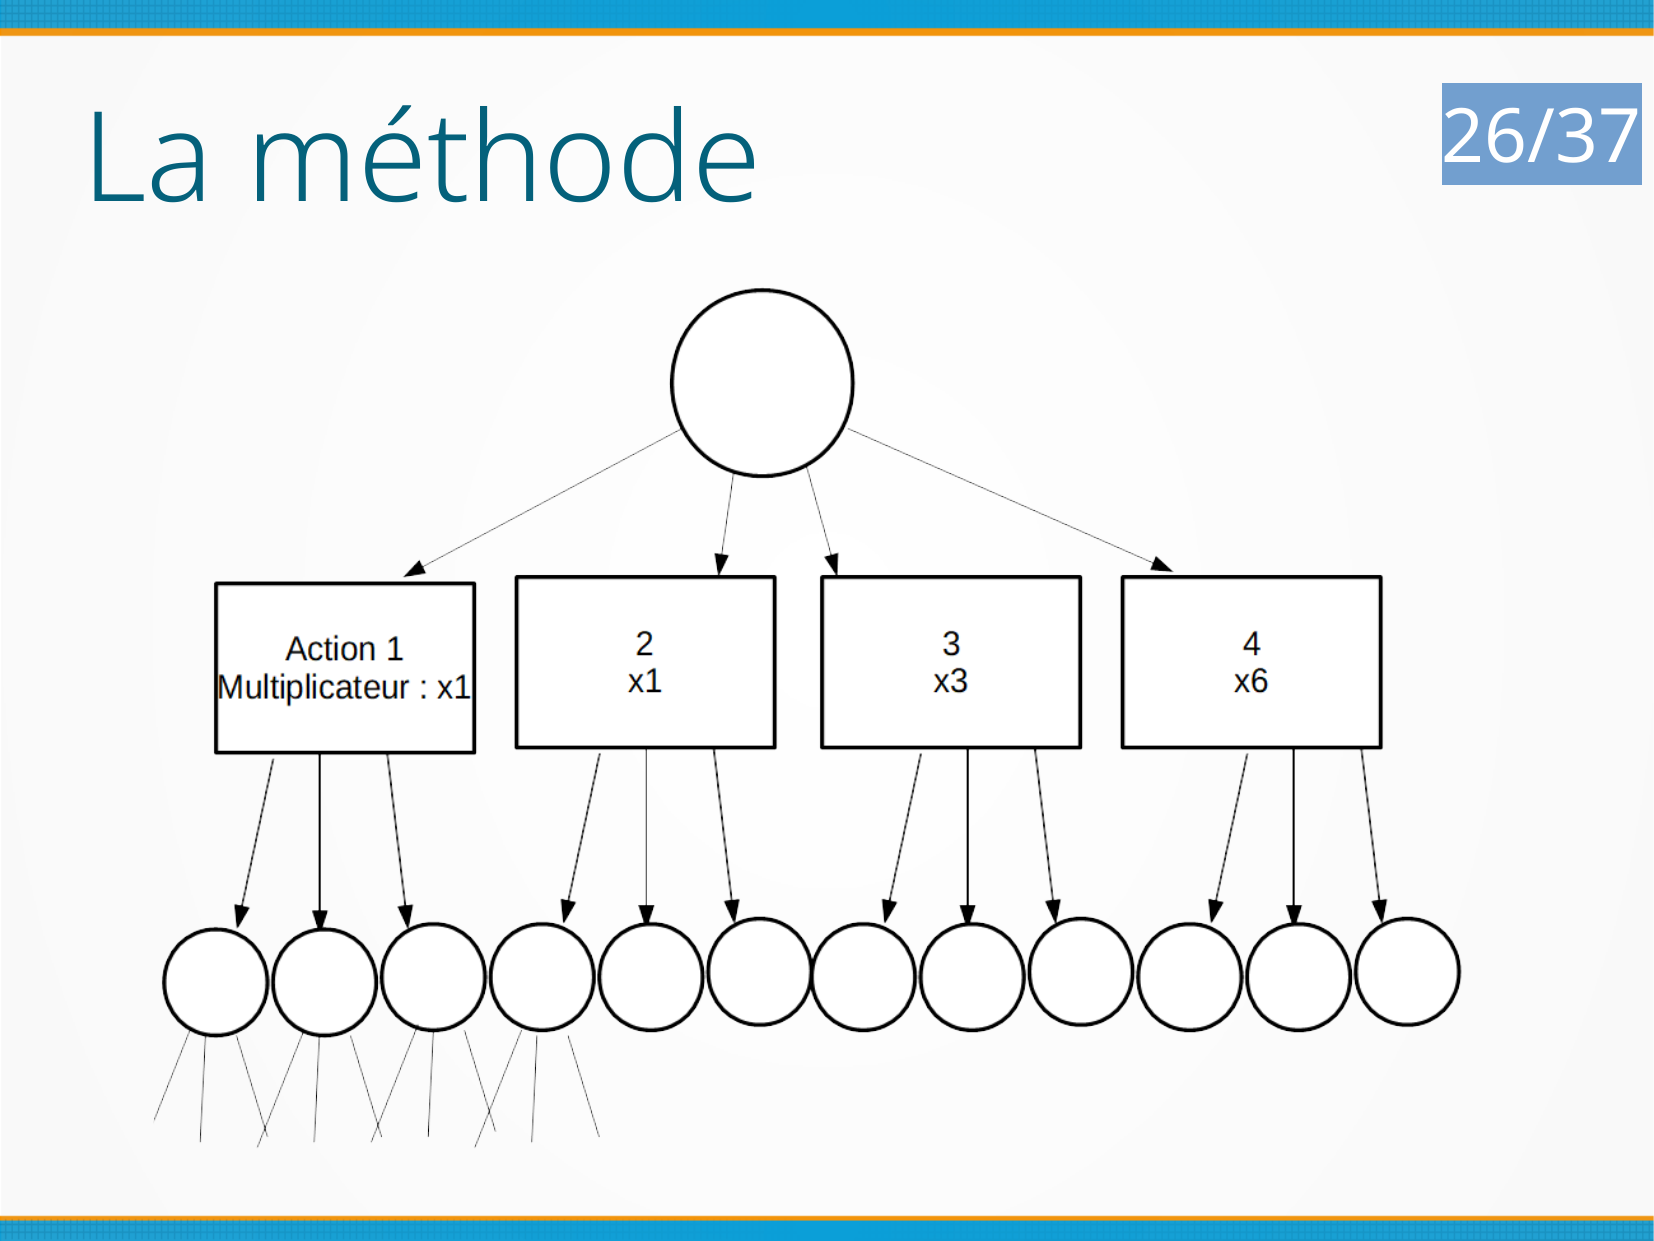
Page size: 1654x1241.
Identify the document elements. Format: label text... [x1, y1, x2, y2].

title La méthode [82, 49, 1571, 257]
picture [0, 0, 1654, 1241]
